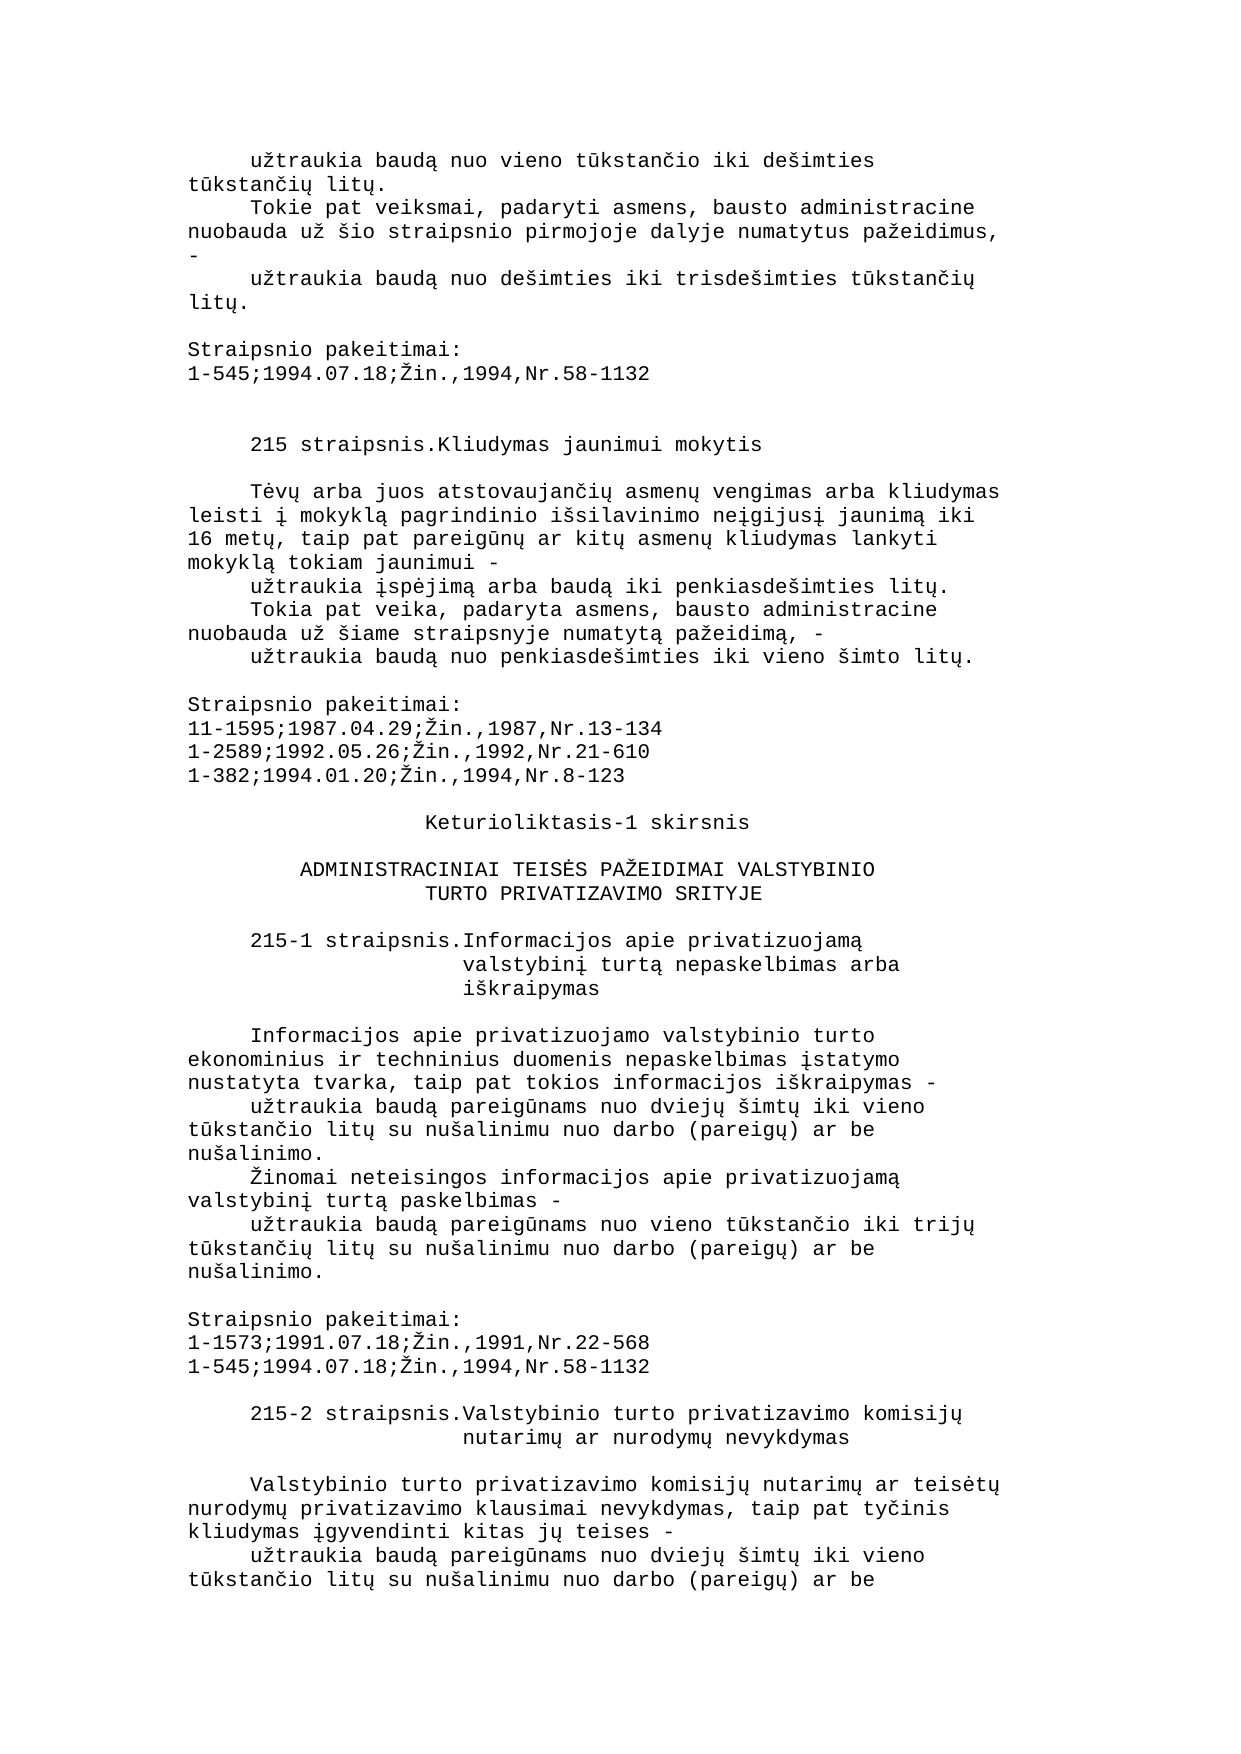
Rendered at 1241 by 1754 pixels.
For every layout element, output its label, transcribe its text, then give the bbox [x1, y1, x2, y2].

text 11-1595;1987.04.29;Žin.,1987,Nr.13-134 [187, 717, 1053, 741]
text TURTO PRIVATIZAVIMO SRITYJE [187, 883, 1053, 907]
text iškraipymas [187, 978, 1053, 1001]
text užtraukia baudą pareigūnams nuo dviejų šimtų iki vieno [187, 1096, 1053, 1119]
text tūkstančių litų. [187, 174, 1053, 197]
text Tokie pat veiksmai, padaryti asmens, bausto administracine [187, 197, 1053, 221]
text 1-545;1994.07.18;Žin.,1994,Nr.58-1132 [187, 363, 1053, 386]
text - [187, 244, 1053, 268]
text valstybinį turtą nepaskelbimas arba [187, 954, 1053, 978]
text litų. [187, 292, 1053, 316]
text Keturioliktasis-1 skirsnis [187, 812, 1053, 836]
text 16 metų, taip pat pareigūnų ar kitų asmenų kliudymas lankyti [187, 528, 1053, 552]
text 1-545;1994.07.18;Žin.,1994,Nr.58-1132 [187, 1356, 1053, 1379]
text Informacijos apie privatizuojamo valstybinio turto [187, 1025, 1053, 1048]
text tūkstančio litų su nušalinimu nuo darbo (pareigų) ar be [187, 1119, 1053, 1143]
text Straipsnio pakeitimai: [187, 339, 1053, 363]
text ADMINISTRACINIAI TEISĖS PAŽEIDIMAI VALSTYBINIO [187, 859, 1053, 883]
text Valstybinio turto privatizavimo komisijų nutarimų ar teisėtų [187, 1474, 1053, 1498]
text užtraukia baudą nuo vieno tūkstančio iki dešimties [187, 150, 1053, 174]
text užtraukia įspėjimą arba baudą iki penkiasdešimties litų. [187, 576, 1053, 599]
text nušalinimo. [187, 1261, 1053, 1285]
text užtraukia baudą nuo dešimties iki trisdešimties tūkstančių [187, 268, 1053, 292]
text nutarimų ar nurodymų nevykdymas [187, 1427, 1053, 1451]
text 215 straipsnis.Kliudymas jaunimui mokytis [187, 434, 1053, 457]
text nustatyta tvarka, taip pat tokios informacijos iškraipymas - [187, 1072, 1053, 1096]
text ekonominius ir techninius duomenis nepaskelbimas įstatymo [187, 1048, 1053, 1072]
text 1-1573;1991.07.18;Žin.,1991,Nr.22-568 [187, 1332, 1053, 1356]
text leisti į mokyklą pagrindinio išsilavinimo neįgijusį jaunimą iki [187, 505, 1053, 528]
text Žinomai neteisingos informacijos apie privatizuojamą [187, 1167, 1053, 1190]
text 1-382;1994.01.20;Žin.,1994,Nr.8-123 [187, 765, 1053, 788]
text užtraukia baudą pareigūnams nuo vieno tūkstančio iki trijų [187, 1214, 1053, 1238]
text užtraukia baudą nuo penkiasdešimties iki vieno šimto litų. [187, 647, 1053, 670]
text Straipsnio pakeitimai: [187, 694, 1053, 717]
text nušalinimo. [187, 1143, 1053, 1167]
text 215-2 straipsnis.Valstybinio turto privatizavimo komisijų [187, 1403, 1053, 1427]
text Tėvų arba juos atstovaujančių asmenų vengimas arba kliudymas [187, 481, 1053, 505]
text užtraukia baudą pareigūnams nuo dviejų šimtų iki vieno [187, 1545, 1053, 1569]
text tūkstančio litų su nušalinimu nuo darbo (pareigų) ar be [187, 1569, 1053, 1592]
text nuobauda už šio straipsnio pirmojoje dalyje numatytus pažeidimus, [187, 221, 1053, 244]
text nuobauda už šiame straipsnyje numatytą pažeidimą, - [187, 623, 1053, 647]
text Straipsnio pakeitimai: [187, 1309, 1053, 1332]
text 1-2589;1992.05.26;Žin.,1992,Nr.21-610 [187, 741, 1053, 765]
text valstybinį turtą paskelbimas - [187, 1190, 1053, 1214]
text nurodymų privatizavimo klausimai nevykdymas, taip pat tyčinis [187, 1498, 1053, 1521]
text mokyklą tokiam jaunimui - [187, 552, 1053, 576]
text kliudymas įgyvendinti kitas jų teises - [187, 1521, 1053, 1545]
text tūkstančių litų su nušalinimu nuo darbo (pareigų) ar be [187, 1238, 1053, 1261]
text 215-1 straipsnis.Informacijos apie privatizuojamą [187, 930, 1053, 954]
text Tokia pat veika, padaryta asmens, bausto administracine [187, 599, 1053, 623]
